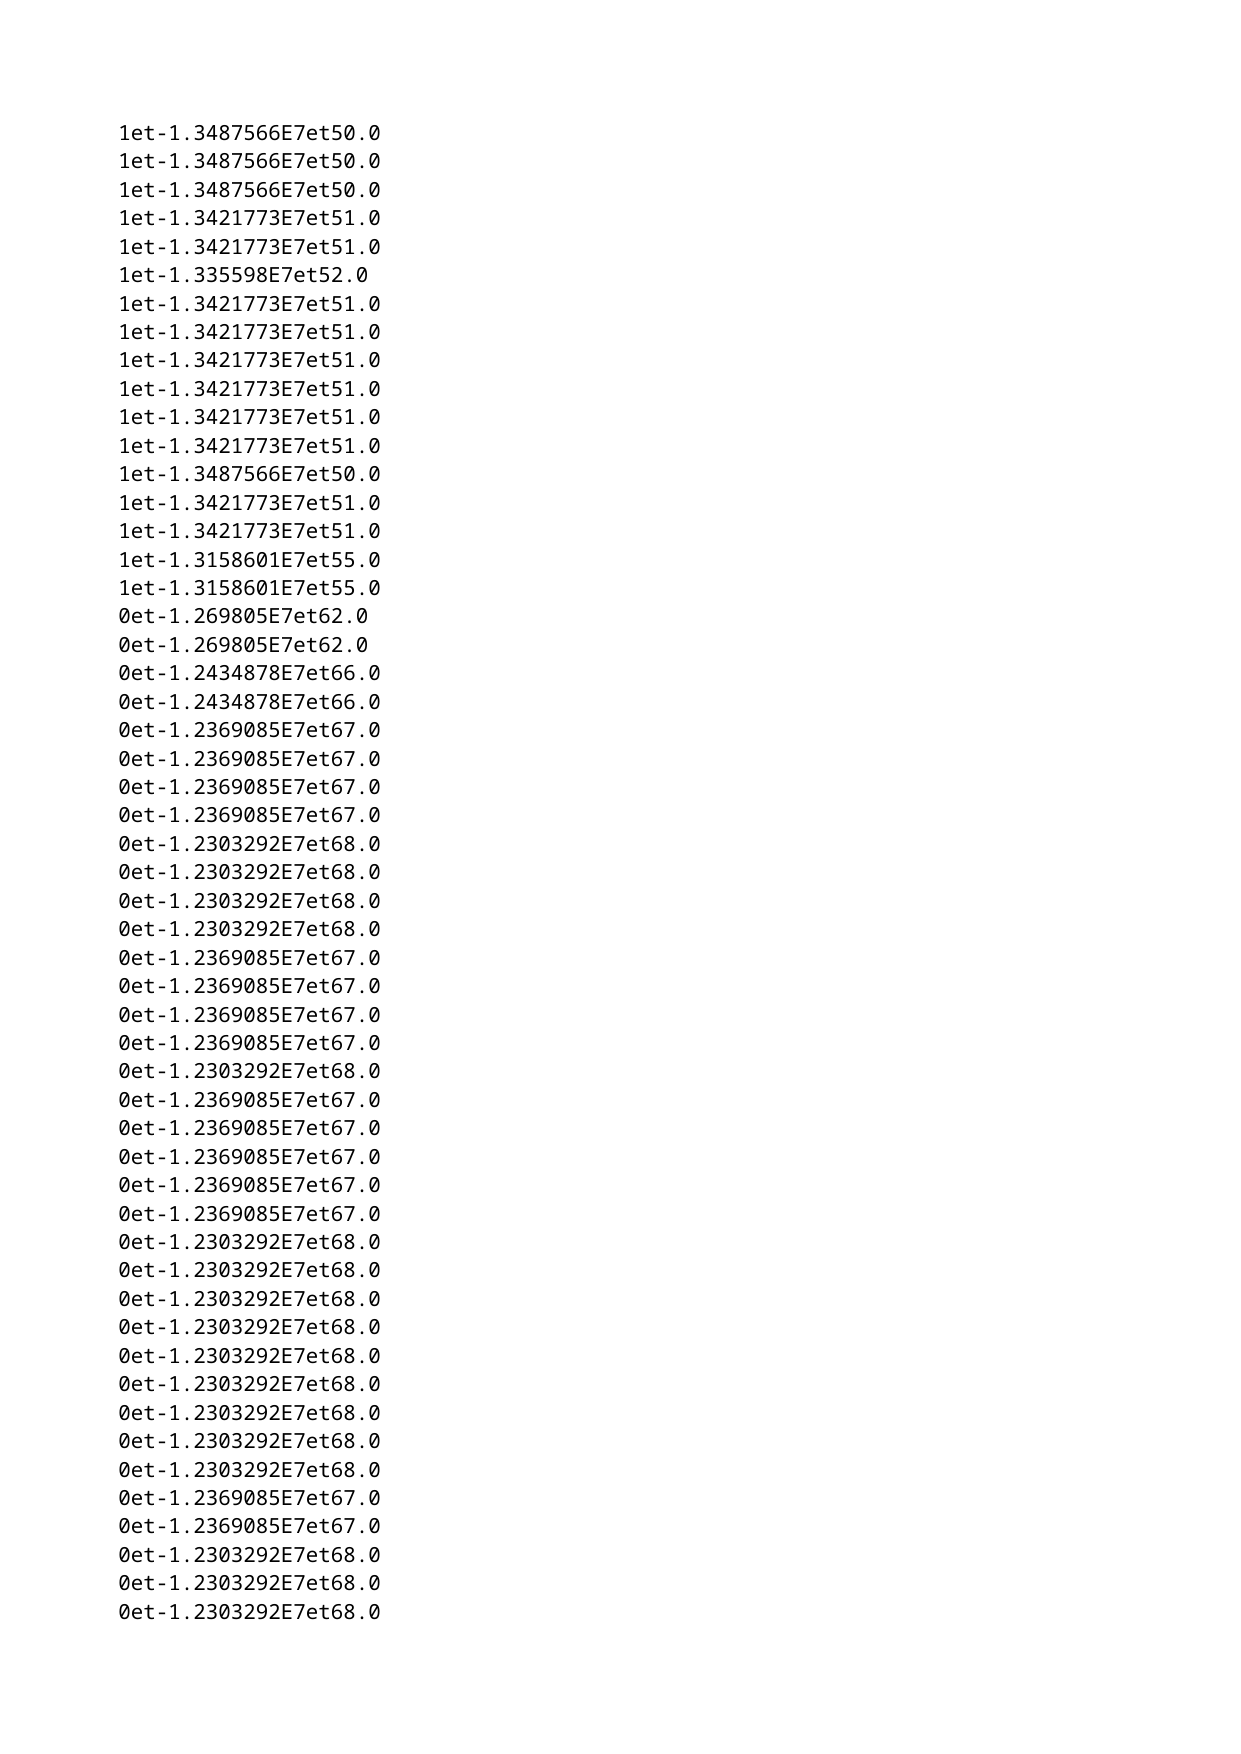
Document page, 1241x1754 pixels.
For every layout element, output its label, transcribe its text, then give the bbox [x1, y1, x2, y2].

text 1et-1.3487566E7et50.0 [118, 147, 1122, 175]
text 1et-1.3158601E7et55.0 [118, 545, 1122, 573]
text 0et-1.2303292E7et68.0 [118, 1369, 1122, 1398]
text 0et-1.2303292E7et68.0 [118, 886, 1122, 914]
text 1et-1.3421773E7et51.0 [118, 346, 1122, 374]
text 0et-1.2303292E7et68.0 [118, 1312, 1122, 1341]
text 0et-1.2434878E7et66.0 [118, 687, 1122, 715]
text 0et-1.2369085E7et67.0 [118, 1170, 1122, 1199]
text 1et-1.3487566E7et50.0 [118, 459, 1122, 488]
text 0et-1.2369085E7et67.0 [118, 1142, 1122, 1170]
text 0et-1.2369085E7et67.0 [118, 1199, 1122, 1227]
text 1et-1.3158601E7et55.0 [118, 573, 1122, 602]
text 0et-1.269805E7et62.0 [118, 630, 1122, 658]
text 0et-1.2303292E7et68.0 [118, 1227, 1122, 1256]
text 1et-1.3487566E7et50.0 [118, 175, 1122, 203]
text 0et-1.2303292E7et68.0 [118, 1341, 1122, 1369]
text 0et-1.2369085E7et67.0 [118, 772, 1122, 801]
text 1et-1.3487566E7et50.0 [118, 118, 1122, 147]
text 0et-1.2303292E7et68.0 [118, 1284, 1122, 1312]
text 0et-1.2303292E7et68.0 [118, 1455, 1122, 1483]
text 1et-1.3421773E7et51.0 [118, 402, 1122, 431]
text 0et-1.2369085E7et67.0 [118, 715, 1122, 744]
text 0et-1.2303292E7et68.0 [118, 914, 1122, 943]
text 0et-1.2369085E7et67.0 [118, 971, 1122, 1000]
text 0et-1.2303292E7et68.0 [118, 1568, 1122, 1597]
text 1et-1.3421773E7et51.0 [118, 289, 1122, 317]
text 0et-1.2303292E7et68.0 [118, 1398, 1122, 1426]
text 0et-1.2303292E7et68.0 [118, 829, 1122, 857]
text 0et-1.2303292E7et68.0 [118, 1256, 1122, 1284]
text 1et-1.3421773E7et51.0 [118, 374, 1122, 402]
text 0et-1.2369085E7et67.0 [118, 1000, 1122, 1028]
text 0et-1.2303292E7et68.0 [118, 1426, 1122, 1455]
text 0et-1.2369085E7et67.0 [118, 1028, 1122, 1057]
text 0et-1.269805E7et62.0 [118, 602, 1122, 630]
text 0et-1.2369085E7et67.0 [118, 943, 1122, 971]
text 0et-1.2303292E7et68.0 [118, 857, 1122, 886]
text 0et-1.2303292E7et68.0 [118, 1540, 1122, 1568]
text 1et-1.3421773E7et51.0 [118, 203, 1122, 232]
text 0et-1.2369085E7et67.0 [118, 1085, 1122, 1113]
text 0et-1.2369085E7et67.0 [118, 1512, 1122, 1540]
text 0et-1.2369085E7et67.0 [118, 1113, 1122, 1142]
text 1et-1.3421773E7et51.0 [118, 516, 1122, 545]
text 1et-1.335598E7et52.0 [118, 260, 1122, 289]
text 0et-1.2369085E7et67.0 [118, 801, 1122, 829]
text 0et-1.2434878E7et66.0 [118, 658, 1122, 687]
text 0et-1.2303292E7et68.0 [118, 1057, 1122, 1085]
text 1et-1.3421773E7et51.0 [118, 488, 1122, 516]
text 0et-1.2369085E7et67.0 [118, 744, 1122, 772]
text 0et-1.2369085E7et67.0 [118, 1483, 1122, 1512]
text 1et-1.3421773E7et51.0 [118, 431, 1122, 459]
text 0et-1.2303292E7et68.0 [118, 1597, 1122, 1625]
text 1et-1.3421773E7et51.0 [118, 232, 1122, 260]
text 1et-1.3421773E7et51.0 [118, 317, 1122, 346]
